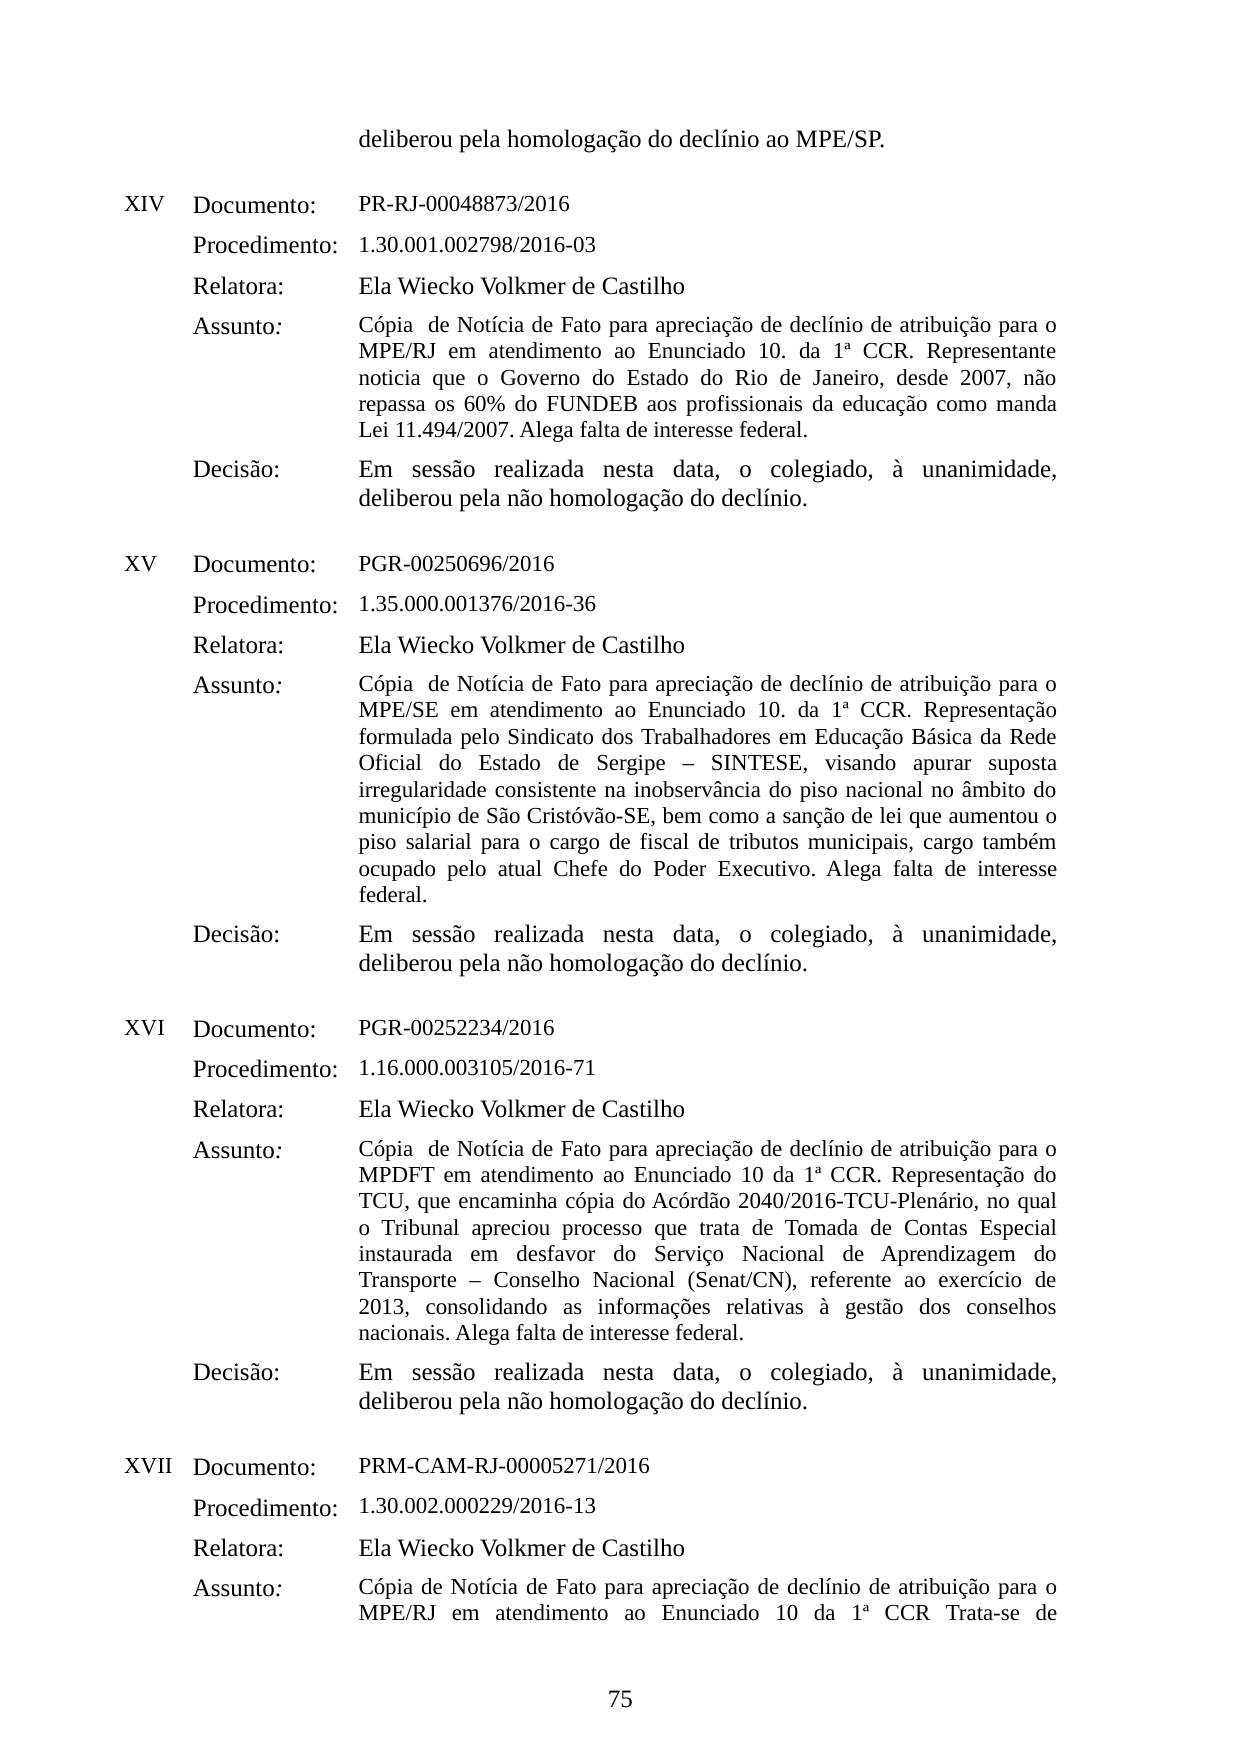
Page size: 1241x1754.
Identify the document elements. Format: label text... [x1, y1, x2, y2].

table_cell Decisão: [187, 449, 352, 517]
table_cell Relatora: [187, 1527, 352, 1567]
table_cell [118, 584, 187, 624]
table_cell [118, 265, 187, 305]
table_cell 1.16.000.003105/2016-71 [353, 1049, 1063, 1089]
table_cell [118, 913, 187, 982]
table_header PRM-CAM-RJ-00005271/2016 [353, 1447, 1063, 1487]
table_cell Cópia de Notícia de Fato para apreciação de declínio de atribuição para o MPE/RJ em atendimento ao Enunciado 10 da 1ª CCR Trata-se de [353, 1567, 1063, 1631]
table_header PGR-00252234/2016 [353, 1009, 1063, 1049]
table_header Documento: [187, 544, 352, 584]
table_cell [118, 624, 187, 664]
table_cell Cópia de Notícia de Fato para apreciação de declínio de atribuição para o MPDFT em atendimento ao Enunciado 10 da 1ª CCR. Representação do TCU, que encaminha cópia do Acórdão 2040/2016-TCU-Plenário, no qual o Tribunal apreciou processo que trata de Tomada de Contas Especial instaurada em desfavor do Serviço Nacional de Aprendizagem do Transporte – Conselho Nacional (Senat/CN), referente ao exercício de 2013, consolidando as informações relativas à gestão dos conselhos nacionais. Alega falta de interesse federal. [353, 1129, 1063, 1351]
table_cell Procedimento: [187, 1487, 352, 1527]
table_cell Em sessão realizada nesta data, o colegiado, à unanimidade, deliberou pela não homologação do declínio. [353, 913, 1063, 982]
table_cell [118, 1089, 187, 1129]
table_cell [118, 1527, 187, 1567]
table_cell Assunto: [187, 665, 352, 913]
table_cell Procedimento: [187, 584, 352, 624]
table_cell 1.30.001.002798/2016-03 [353, 225, 1063, 265]
table_cell [118, 1129, 187, 1351]
table_cell [118, 449, 187, 517]
table_cell Assunto: [187, 1567, 352, 1631]
table_cell Assunto: [187, 1129, 352, 1351]
table_cell Ela Wiecko Volkmer de Castilho [353, 624, 1063, 664]
table_cell [118, 1351, 187, 1420]
table_cell [118, 305, 187, 448]
table_cell [118, 665, 187, 913]
table_cell [118, 1487, 187, 1527]
table_cell Relatora: [187, 1089, 352, 1129]
table_header Documento: [187, 185, 352, 225]
table_cell Em sessão realizada nesta data, o colegiado, à unanimidade, deliberou pela não homologação do declínio. [353, 449, 1063, 517]
table_cell 1.35.000.001376/2016-36 [353, 584, 1063, 624]
table_cell Procedimento: [187, 225, 352, 265]
table_cell Relatora: [187, 624, 352, 664]
table_header PR-RJ-00048873/2016 [353, 185, 1063, 225]
table_cell Ela Wiecko Volkmer de Castilho [353, 265, 1063, 305]
table_cell Decisão: [187, 1351, 352, 1420]
table_cell Relatora: [187, 265, 352, 305]
table_header XIV [118, 185, 187, 225]
table_cell [187, 118, 352, 158]
table_cell Decisão: [187, 913, 352, 982]
table_header XV [118, 544, 187, 584]
table_cell Em sessão realizada nesta data, o colegiado, à unanimidade, deliberou pela não homologação do declínio. [353, 1351, 1063, 1420]
table_cell [118, 118, 187, 158]
table_cell [118, 225, 187, 265]
table_header PGR-00250696/2016 [353, 544, 1063, 584]
table_cell Ela Wiecko Volkmer de Castilho [353, 1527, 1063, 1567]
table_header Documento: [187, 1447, 352, 1487]
table_cell [118, 1567, 187, 1631]
table_cell Ela Wiecko Volkmer de Castilho [353, 1089, 1063, 1129]
table_cell 1.30.002.000229/2016-13 [353, 1487, 1063, 1527]
table_cell Cópia de Notícia de Fato para apreciação de declínio de atribuição para o MPE/RJ em atendimento ao Enunciado 10. da 1ª CCR. Representante noticia que o Governo do Estado do Rio de Janeiro, desde 2007, não repassa os 60% do FUNDEB aos profissionais da educação como manda Lei 11.494/2007. Alega falta de interesse federal. [353, 305, 1063, 448]
table_cell deliberou pela homologação do declínio ao MPE/SP. [353, 118, 1063, 158]
table_cell Procedimento: [187, 1049, 352, 1089]
table_header XVI [118, 1009, 187, 1049]
table_header XVII [118, 1447, 187, 1487]
table_header Documento: [187, 1009, 352, 1049]
table_cell Assunto: [187, 305, 352, 448]
table_cell Cópia de Notícia de Fato para apreciação de declínio de atribuição para o MPE/SE em atendimento ao Enunciado 10. da 1ª CCR. Representação formulada pelo Sindicato dos Trabalhadores em Educação Básica da Rede Oficial do Estado de Sergipe – SINTESE, visando apurar suposta irregularidade consistente na inobservância do piso nacional no âmbito do município de São Cristóvão-SE, bem como a sanção de lei que aumentou o piso salarial para o cargo de fiscal de tributos municipais, cargo também ocupado pelo atual Chefe do Poder Executivo. Alega falta de interesse federal. [353, 665, 1063, 913]
table_cell [118, 1049, 187, 1089]
